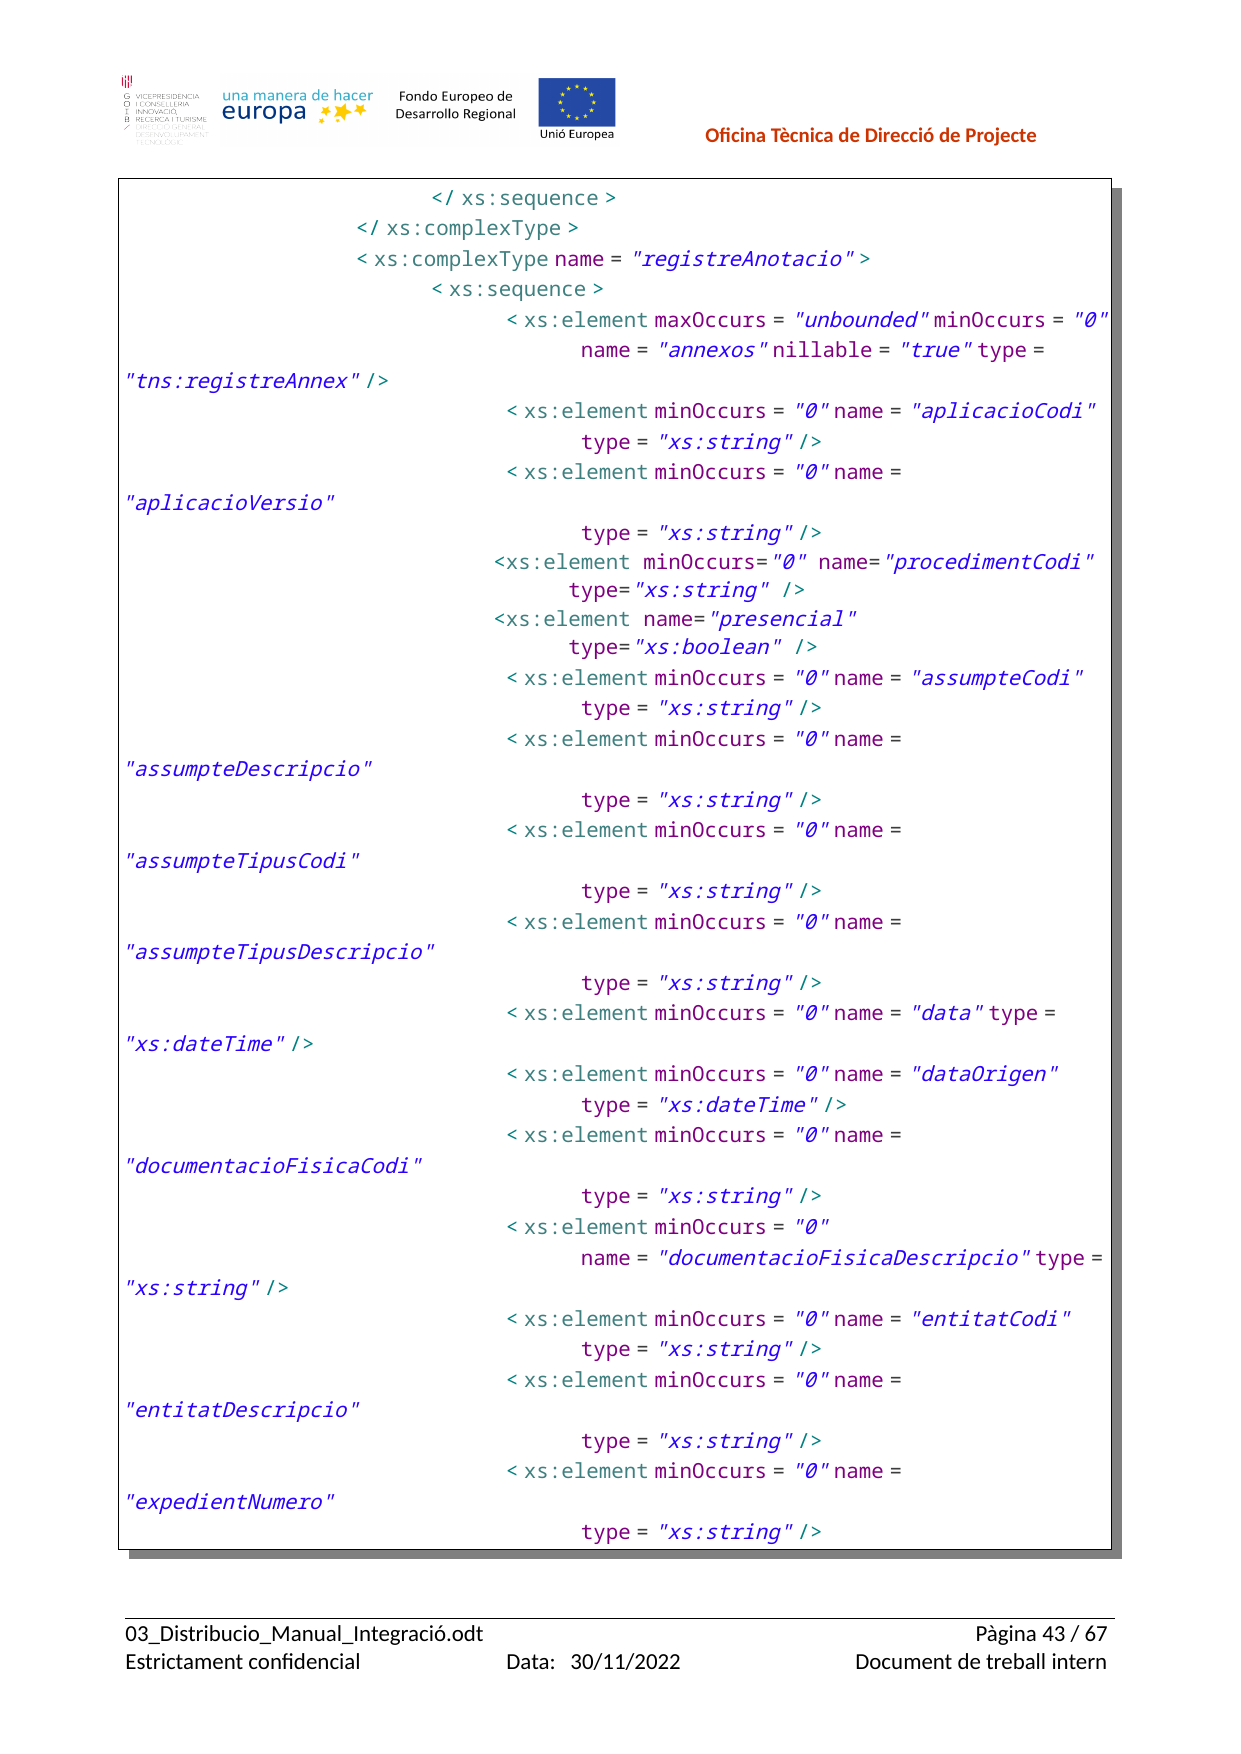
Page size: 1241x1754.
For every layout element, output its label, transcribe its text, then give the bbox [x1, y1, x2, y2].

text type = "xs:string" /> [119, 1177, 1111, 1207]
text < xs:element minOccurs = "0" name = "assumpteTipusCodi" [119, 810, 1111, 871]
text type = "xs:string" /> [119, 1421, 1111, 1451]
text < xs:element minOccurs = "0" name = "assumpteTipusDescripcio" [119, 902, 1111, 963]
text type = "xs:string" /> [119, 963, 1111, 993]
text type = "xs:string" /> [119, 780, 1111, 810]
text type="xs:string" /> [119, 572, 1111, 601]
text type = "xs:string" /> [119, 871, 1111, 902]
text < xs:element minOccurs = "0" name = "data" type = "xs:dateTime" /> [119, 993, 1111, 1054]
text < xs:element minOccurs = "0" name = "aplicacioVersio" [119, 452, 1111, 513]
text type="xs:boolean" /> [119, 629, 1111, 658]
text < xs:element minOccurs = "0" name = "entitatDescripcio" [119, 1360, 1111, 1421]
text <xs:element minOccurs="0" name="procedimentCodi" [119, 544, 1111, 572]
text </ xs:complexType > [119, 208, 1111, 239]
text type = "xs:string" /> [119, 513, 1111, 544]
text < xs:element minOccurs = "0" [119, 1207, 1111, 1238]
picture [118, 73, 213, 147]
text name = "annexos" nillable = "true" type = "tns:registreAnnex" /> [119, 330, 1111, 391]
text </ xs:sequence > [119, 179, 1111, 208]
text name = "documentacioFisicaDescripcio" type = "xs:string" /> [119, 1238, 1111, 1299]
text < xs:element minOccurs = "0" name = "expedientNumero" [119, 1451, 1111, 1512]
text < xs:element minOccurs = "0" name = "dataOrigen" [119, 1054, 1111, 1085]
text < xs:element minOccurs = "0" name = "documentacioFisicaCodi" [119, 1116, 1111, 1177]
text type = "xs:string" /> [119, 422, 1111, 452]
text < xs:element minOccurs = "0" name = "assumpteDescripcio" [119, 719, 1111, 780]
text type = "xs:string" /> [119, 688, 1111, 719]
text < xs:complexType name = "registreAnotacio" > [119, 239, 1111, 269]
text type = "xs:string" /> [119, 1512, 1111, 1549]
text < xs:element minOccurs = "0" name = "entitatCodi" [119, 1299, 1111, 1329]
text <xs:element name="presencial" [119, 601, 1111, 629]
text < xs:element minOccurs = "0" name = "aplicacioCodi" [119, 391, 1111, 422]
text type = "xs:dateTime" /> [119, 1085, 1111, 1116]
picture [219, 73, 621, 147]
text < xs:element maxOccurs = "unbounded" minOccurs = "0" [119, 300, 1111, 330]
text < xs:sequence > [119, 269, 1111, 300]
text type = "xs:string" /> [119, 1329, 1111, 1360]
text < xs:element minOccurs = "0" name = "assumpteCodi" [119, 658, 1111, 688]
